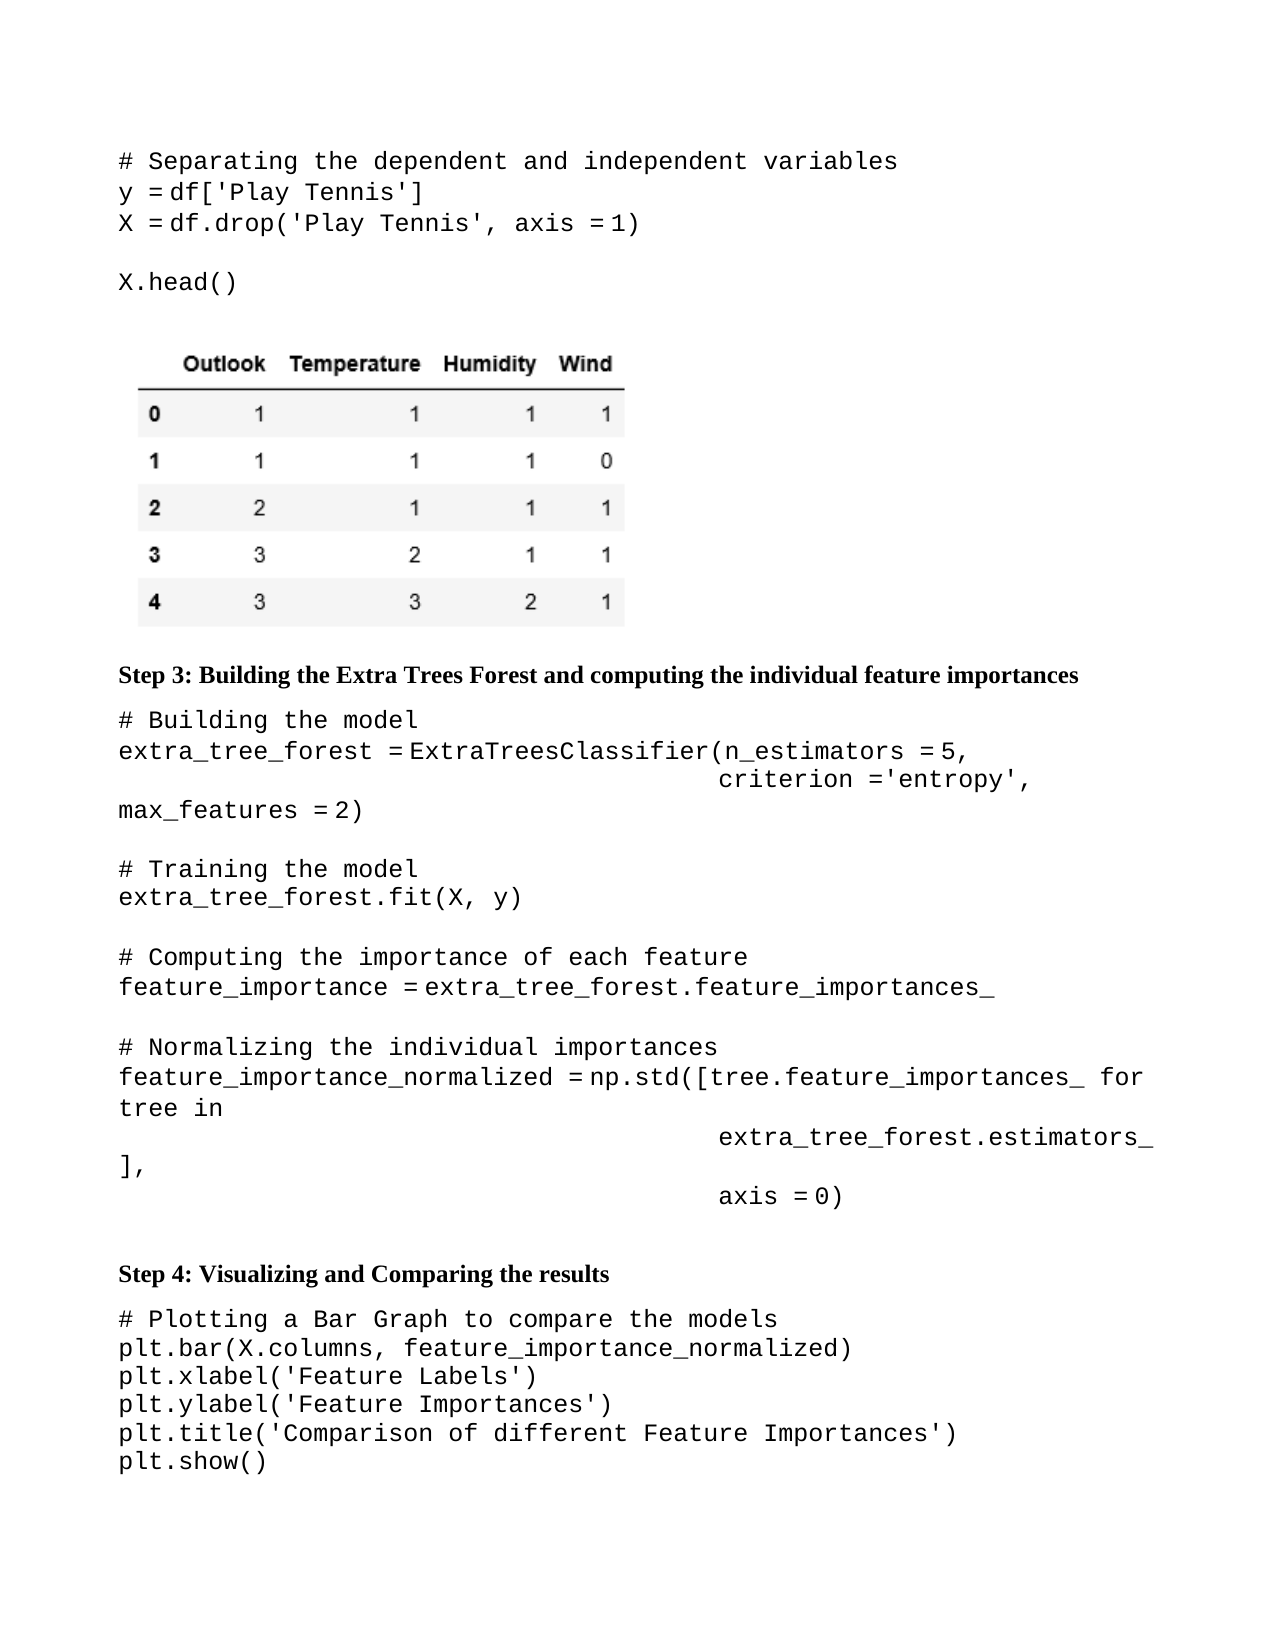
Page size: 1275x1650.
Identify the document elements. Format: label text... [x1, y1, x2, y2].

table_header # Plotting a Bar Graph to compare the models plt.bar(X.columns, feature_importance_normalized) plt.xlabel('Feature Labels') plt.ylabel('Feature Importances') plt.title('Comparison of different Feature Importances') plt.show() [118, 1307, 973, 1477]
table_header # Separating the dependent and independent variables y = df['Play Tennis'] X = df.drop('Play Tennis', axis = 1) X.head() [118, 118, 1024, 298]
picture [118, 345, 664, 641]
text Step 4: Visualizing and Comparing the results [118, 1259, 1157, 1288]
table_header # Building the model extra_tree_forest = ExtraTreesClassifier(n_estimators = 5, criterion ='entropy', max_features = 2) # Training the model extra_tree_forest.fit(X, y) # Computing the importance of each feature feature_importance = extra_tree_forest.feature_importances_ # Normalizing the individual importances feature_importance_normalized = np.std([tree.feature_importances_ for tree in extra_tree_forest.estimators_], axis = 0) [118, 708, 1157, 1212]
text Step 3: Building the Extra Trees Forest and computing the individual feature importances [118, 660, 1157, 689]
